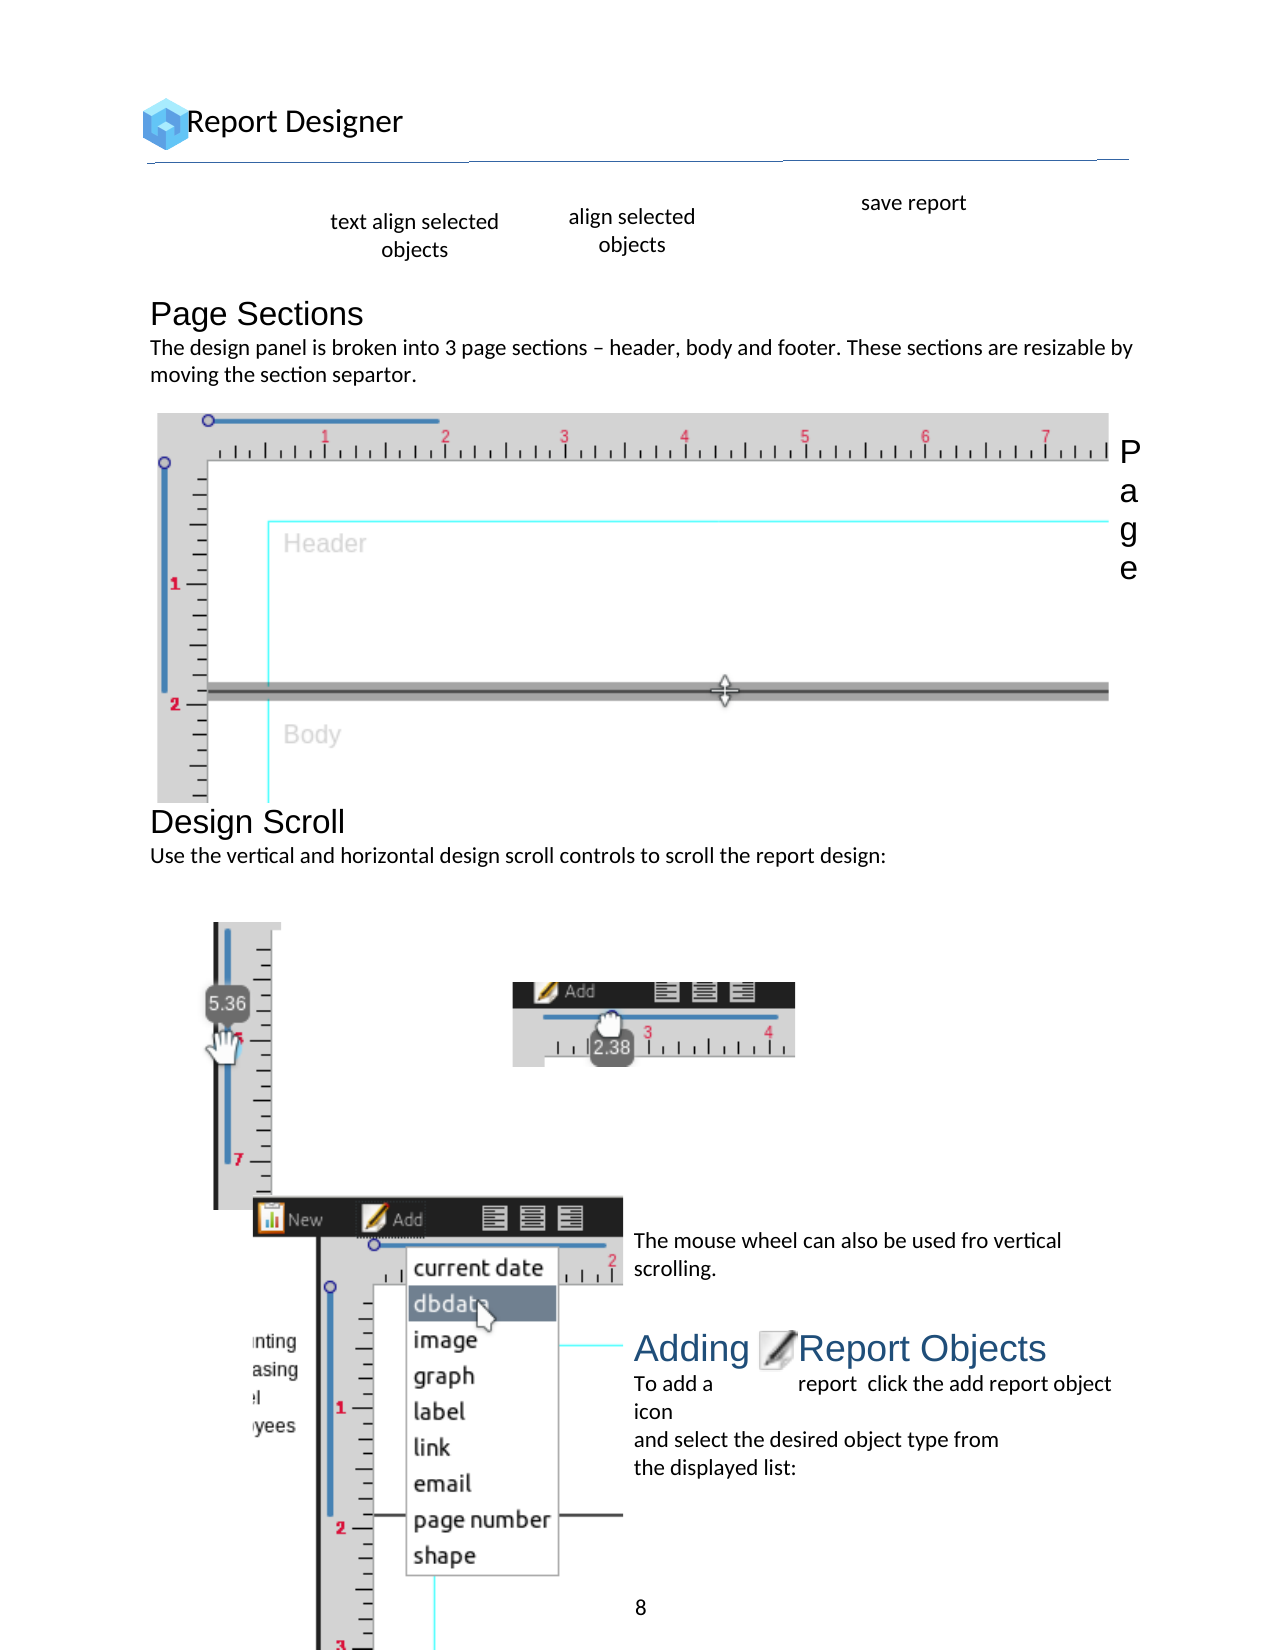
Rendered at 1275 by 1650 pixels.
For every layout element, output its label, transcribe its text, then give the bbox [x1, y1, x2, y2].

text Use the vertical and horizontal design scroll controls to scroll the report design: [150, 841, 1142, 869]
subtitle [150, 1326, 252, 1369]
subtitle Adding Report Objects [624, 1326, 1142, 1369]
text [150, 1226, 252, 1282]
text To add a report click the add report object icon [624, 1369, 1142, 1425]
text [150, 1369, 252, 1425]
picture [512, 982, 796, 1067]
text the displayed list: [624, 1453, 1142, 1481]
text The mouse wheel can also be used fro vertical scrolling. [624, 1226, 1142, 1282]
picture [157, 413, 1109, 803]
subtitle Page Design Scroll [150, 803, 1142, 841]
picture [182, 922, 624, 1650]
text and select the desired object type from [624, 1425, 1142, 1453]
picture [143, 98, 189, 150]
text The design panel is broken into 3 page sections – header, body and footer. These sections are resizable by moving the section separtor. [150, 333, 1142, 389]
text [150, 1453, 252, 1481]
picture [756, 1330, 798, 1372]
subtitle Page Sections [150, 294, 1142, 333]
text [150, 1425, 252, 1453]
